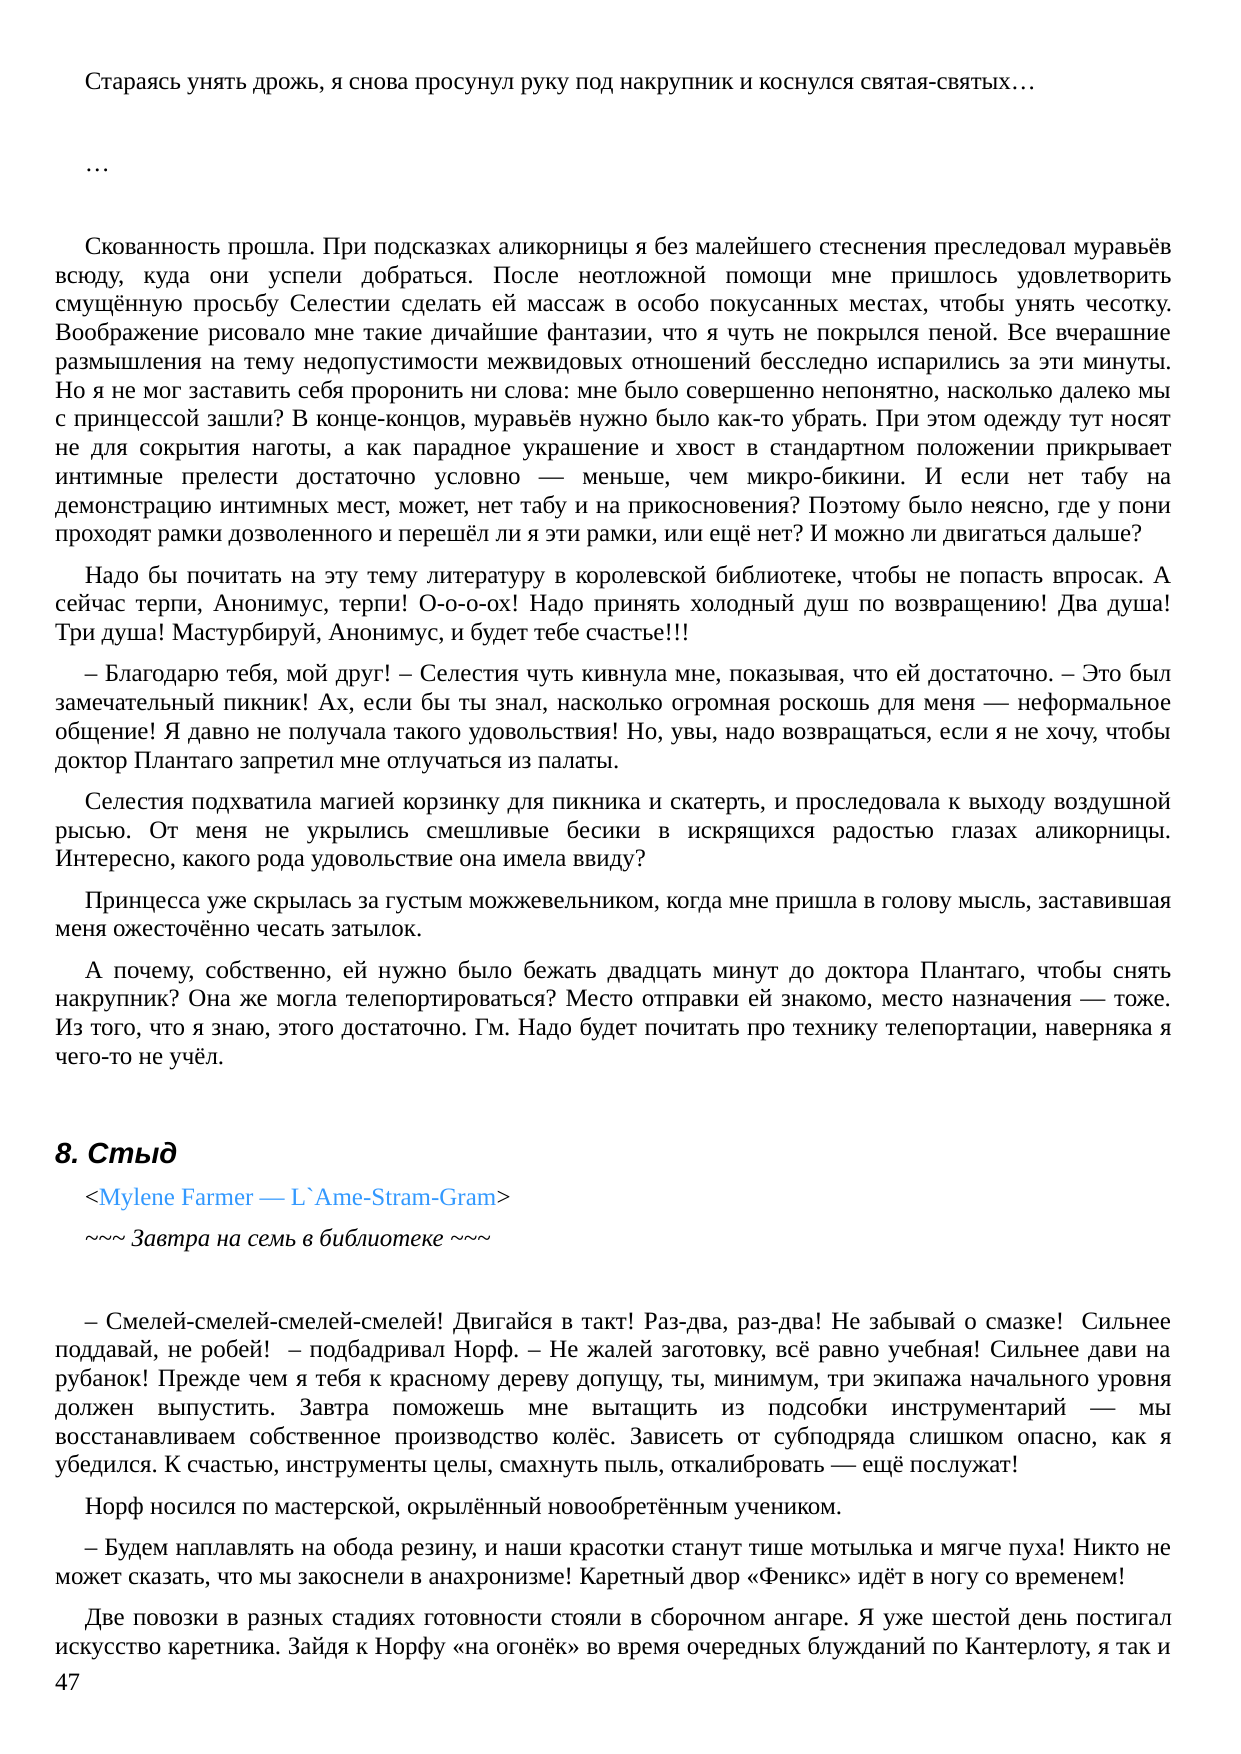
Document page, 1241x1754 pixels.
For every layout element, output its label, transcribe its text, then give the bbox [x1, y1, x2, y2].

text ~~~ Завтра на семь в библиотеке ~~~ [55, 1223, 1173, 1252]
subtitle 8. Стыд [55, 1136, 1173, 1169]
text А почему, собственно, ей нужно было бежать двадцать минут до доктора Плантаго, чтобы снять накрупник? Она же могла телепортироваться? Место отправки ей знакомо, место назначения — тоже. Из того, что я знаю, этого достаточно. Гм. Надо будет почитать про технику телепортации, наверняка я чего-то не учёл. [55, 955, 1173, 1070]
text – Смелей-смелей-смелей-смелей! Двигайся в такт! Раз-два, раз-два! Не забывай о смазке! Сильнее поддавай, не робей! – подбадривал Норф. – Не жалей заготовку, всё равно учебная! Сильнее дави на рубанок! Прежде чем я тебя к красному дереву допущу, ты, минимум, три экипажа начального уровня должен выпустить. Завтра поможешь мне вытащить из подсобки инструментарий — мы восстанавливаем собственное производство колёс. Зависеть от субподряда слишком опасно, как я убедился. К счастью, инструменты целы, смахнуть пыль, откалибровать — ещё послужат! [55, 1306, 1173, 1478]
text – Благодарю тебя, мой друг! – Селестия чуть кивнула мне, показывая, что ей достаточно. – Это был замечательный пикник! Ах, если бы ты знал, насколько огромная роскошь для меня — неформальное общение! Я давно не получала такого удовольствия! Но, увы, надо возвращаться, если я не хочу, чтобы доктор Плантаго запретил мне отлучаться из палаты. [55, 658, 1173, 773]
text Надо бы почитать на эту тему литературу в королевской библиотеке, чтобы не попасть впросак. А сейчас терпи, Анонимус, терпи! О-о-о-ох! Надо принять холодный душ по возвращению! Два душа! Три душа! Мастурбируй, Анонимус, и будет тебе счастье!!! [55, 560, 1173, 646]
text <Mylene Farmer — L`Ame-Stram-Gram> [55, 1182, 1173, 1211]
text Стараясь унять дрожь, я снова просунул руку под накрупник и коснулся святая-святых… [55, 66, 1173, 95]
text – Будем наплавлять на обода резину, и наши красотки станут тише мотылька и мягче пуха! Никто не может сказать, что мы закоснели в анахронизме! Каретный двор «Феникс» идёт в ногу со временем! [55, 1532, 1173, 1589]
text Скованность прошла. При подсказках аликорницы я без малейшего стеснения преследовал муравьёв всюду, куда они успели добраться. После неотложной помощи мне пришлось удовлетворить смущённую просьбу Селестии сделать ей массаж в особо покусанных местах, чтобы унять чесотку. Воображение рисовало мне такие дичайшие фантазии, что я чуть не покрылся пеной. Все вчерашние размышления на тему недопустимости межвидовых отношений бесследно испарились за эти минуты. Но я не мог заставить себя проронить ни слова: мне было совершенно непонятно, насколько далеко мы с принцессой зашли? В конце-концов, муравьёв нужно было как-то убрать. При этом одежду тут носят не для сокрытия наготы, а как парадное украшение и хвост в стандартном положении прикрывает интимные прелести достаточно условно — меньше, чем микро-бикини. И если нет табу на демонстрацию интимных мест, может, нет табу и на прикосновения? Поэтому было неясно, где у пони проходят рамки дозволенного и перешёл ли я эти рамки, или ещё нет? И можно ли двигаться дальше? [55, 231, 1173, 547]
text Селестия подхватила магией корзинку для пикника и скатерть, и проследовала к выходу воздушной рысью. От меня не укрылись смешливые бесики в искрящихся радостью глазах аликорницы. Интересно, какого рода удовольствие она имела ввиду? [55, 786, 1173, 872]
text Норф носился по мастерской, окрылённый новообретённым учеником. [55, 1491, 1173, 1519]
text … [55, 148, 1173, 177]
text Две повозки в разных стадиях готовности стояли в сборочном ангаре. Я уже шестой день постигал искусство каретника. Зайдя к Норфу «на огонёк» во время очередных блужданий по Кантерлоту, я так и [55, 1602, 1173, 1659]
text Принцесса уже скрылась за густым можжевельником, когда мне пришла в голову мысль, заставившая меня ожесточённо чесать затылок. [55, 885, 1173, 942]
